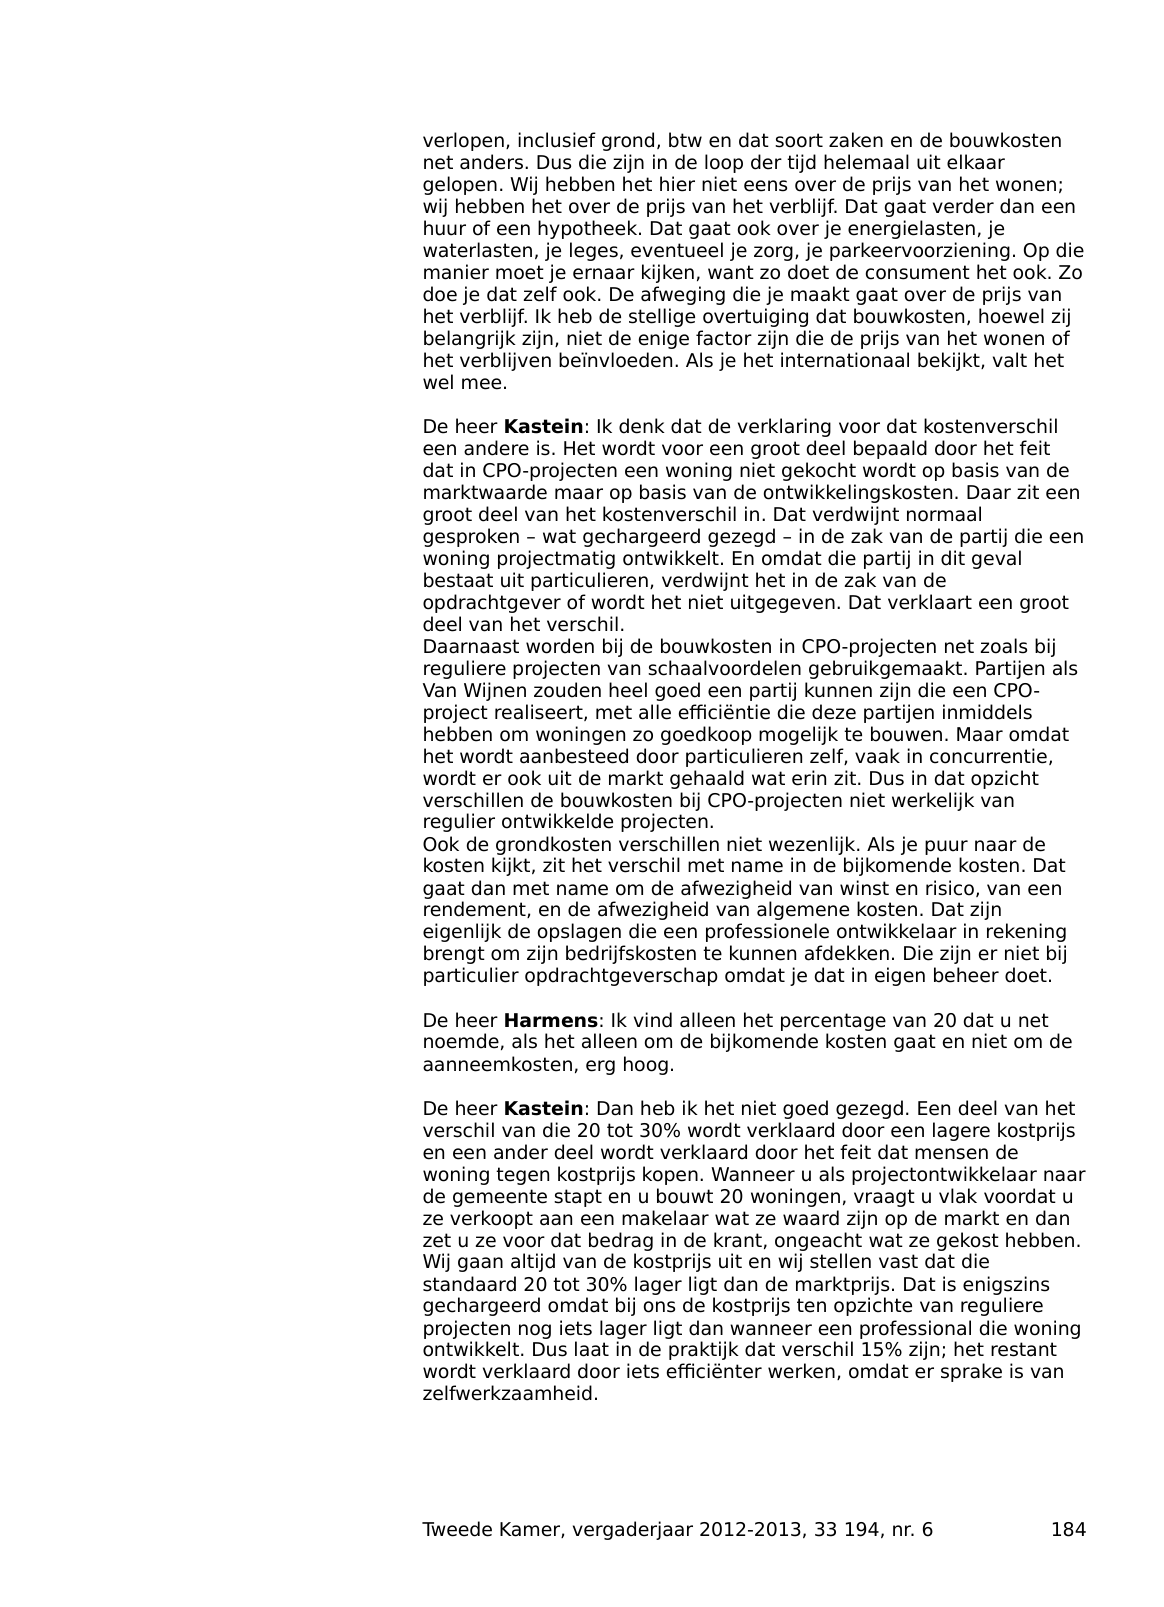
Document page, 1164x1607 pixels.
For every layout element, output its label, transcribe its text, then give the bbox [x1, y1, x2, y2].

text verlopen, inclusief grond, btw en dat soort zaken en de bouwkosten net anders. Dus die zijn in de loop der tijd helemaal uit elkaar gelopen. Wij hebben het hier niet eens over de prijs van het wonen; wij hebben het over de prijs van het verblijf. Dat gaat verder dan een huur of een hypotheek. Dat gaat ook over je energielasten, je waterlasten, je leges, eventueel je zorg, je parkeervoorziening. Op die manier moet je ernaar kijken, want zo doet de consument het ook. Zo doe je dat zelf ook. De afweging die je maakt gaat over de prijs van het verblijf. Ik heb de stellige overtuiging dat bouwkosten, hoewel zij belangrijk zijn, niet de enige factor zijn die de prijs van het wonen of het verblijven beïnvloeden. Als je het internationaal bekijkt, valt het wel mee. [422, 130, 1087, 394]
text Daarnaast worden bij de bouwkosten in CPO-projecten net zoals bij reguliere projecten van schaalvoordelen gebruikgemaakt. Partijen als Van Wijnen zouden heel goed een partij kunnen zijn die een CPO-project realiseert, met alle efficiëntie die deze partijen inmiddels hebben om woningen zo goedkoop mogelijk te bouwen. Maar omdat het wordt aanbesteed door particulieren zelf, vaak in concurrentie, wordt er ook uit de markt gehaald wat erin zit. Dus in dat opzicht verschillen de bouwkosten bij CPO-projecten niet werkelijk van regulier ontwikkelde projecten. [422, 636, 1087, 833]
text Ook de grondkosten verschillen niet wezenlijk. Als je puur naar de kosten kijkt, zit het verschil met name in de bijkomende kosten. Dat gaat dan met name om de afwezigheid van winst en risico, van een rendement, en de afwezigheid van algemene kosten. Dat zijn eigenlijk de opslagen die een professionele ontwikkelaar in rekening brengt om zijn bedrijfskosten te kunnen afdekken. Die zijn er niet bij particulier opdrachtgeverschap omdat je dat in eigen beheer doet. [422, 833, 1087, 987]
text De heer Kastein: Ik denk dat de verklaring voor dat kostenverschil een andere is. Het wordt voor een groot deel bepaald door het feit dat in CPO-projecten een woning niet gekocht wordt op basis van de marktwaarde maar op basis van de ontwikkelingskosten. Daar zit een groot deel van het kostenverschil in. Dat verdwijnt normaal gesproken – wat gechargeerd gezegd – in de zak van de partij die een woning projectmatig ontwikkelt. En omdat die partij in dit geval bestaat uit particulieren, verdwijnt het in de zak van de opdrachtgever of wordt het niet uitgegeven. Dat verklaart een groot deel van het verschil. [422, 416, 1087, 636]
text De heer Harmens: Ik vind alleen het percentage van 20 dat u net noemde, als het alleen om de bijkomende kosten gaat en niet om de aanneemkosten, erg hoog. [422, 1009, 1087, 1075]
text De heer Kastein: Dan heb ik het niet goed gezegd. Een deel van het verschil van die 20 tot 30% wordt verklaard door een lagere kostprijs en een ander deel wordt verklaard door het feit dat mensen de woning tegen kostprijs kopen. Wanneer u als projectontwikkelaar naar de gemeente stapt en u bouwt 20 woningen, vraagt u vlak voordat u ze verkoopt aan een makelaar wat ze waard zijn op de markt en dan zet u ze voor dat bedrag in de krant, ongeacht wat ze gekost hebben. Wij gaan altijd van de kostprijs uit en wij stellen vast dat die standaard 20 tot 30% lager ligt dan de marktprijs. Dat is enigszins gechargeerd omdat bij ons de kostprijs ten opzichte van reguliere projecten nog iets lager ligt dan wanneer een professional die woning ontwikkelt. Dus laat in de praktijk dat verschil 15% zijn; het restant wordt verklaard door iets efficiënter werken, omdat er sprake is van zelfwerkzaamheid. [422, 1098, 1087, 1405]
